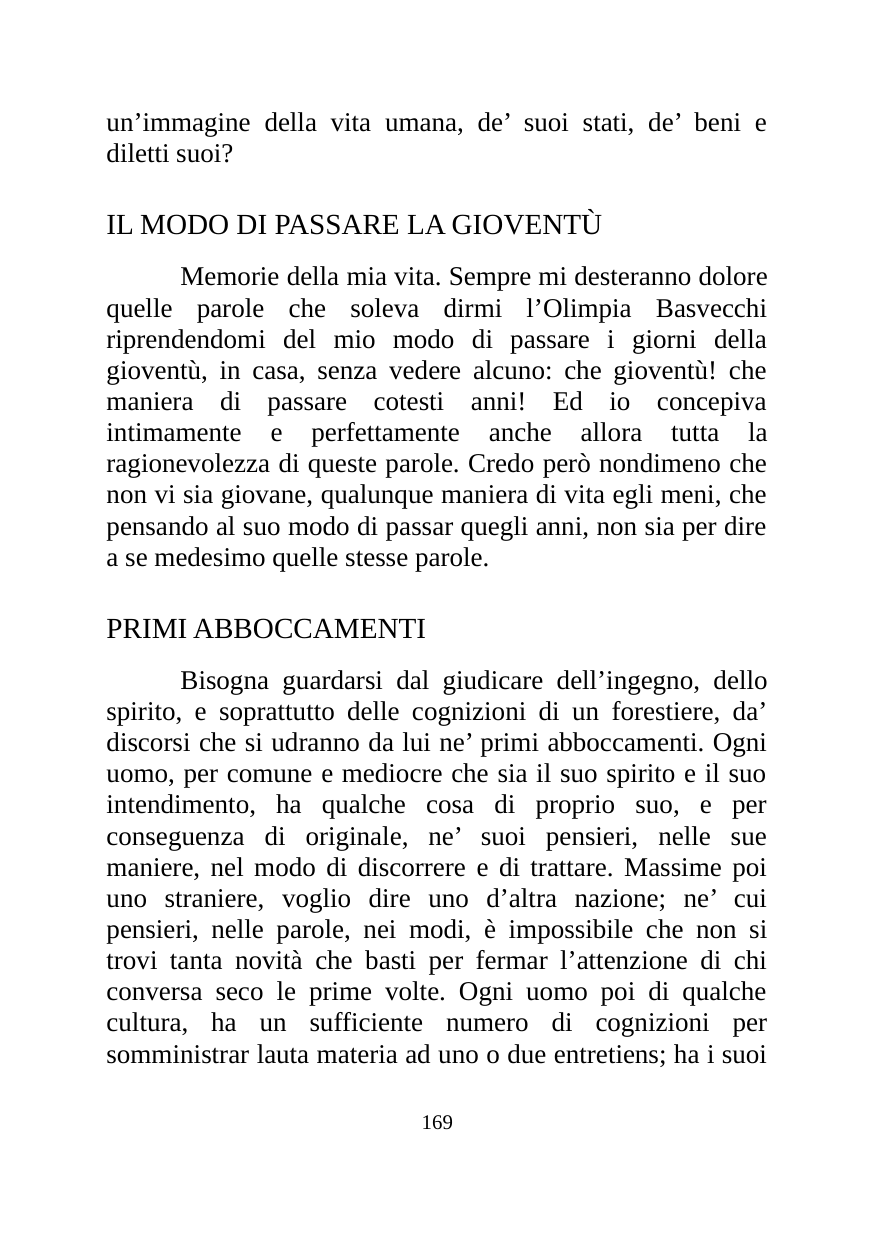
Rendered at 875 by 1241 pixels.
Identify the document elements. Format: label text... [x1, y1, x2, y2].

subtitle PRIMI ABBOCCAMENTI [106, 611, 768, 644]
text Memorie della mia vita. Sempre mi desteranno dolore quelle parole che soleva dirmi l’Olimpia Basvecchi riprendendomi del mio modo di passare i giorni della gioventù, in casa, senza vedere alcuno: che gioventù! che maniera di passare cotesti anni! Ed io concepiva intimamente e perfettamente anche allora tutta la ragionevolezza di queste parole. Credo però nondimeno che non vi sia giovane, qualunque maniera di vita egli meni, che pensando al suo modo di passar quegli anni, non sia per dire a se medesimo quelle stesse parole. [106, 261, 768, 572]
text Bisogna guardarsi dal giudicare dell’ingegno, dello spirito, e soprattutto delle cognizioni di un forestiere, da’ discorsi che si udranno da lui ne’ primi abboccamenti. Ogni uomo, per comune e mediocre che sia il suo spirito e il suo intendimento, ha qualche cosa di proprio suo, e per conseguenza di originale, ne’ suoi pensieri, nelle sue maniere, nel modo di discorrere e di trattare. Massime poi uno straniere, voglio dire uno d’altra nazione; ne’ cui pensieri, nelle parole, nei modi, è impossibile che non si trovi tanta novità che basti per fermar l’attenzione di chi conversa seco le prime volte. Ogni uomo poi di qualche cultura, ha un sufficiente numero di cognizioni per somministrar lauta materia ad uno o due entretiens; ha i suoi [106, 664, 768, 1069]
subtitle IL MODO DI PASSARE LA GIOVENTÙ [106, 207, 768, 241]
text un’immagine della vita umana, de’ suoi stati, de’ beni e diletti suoi? [106, 106, 768, 168]
